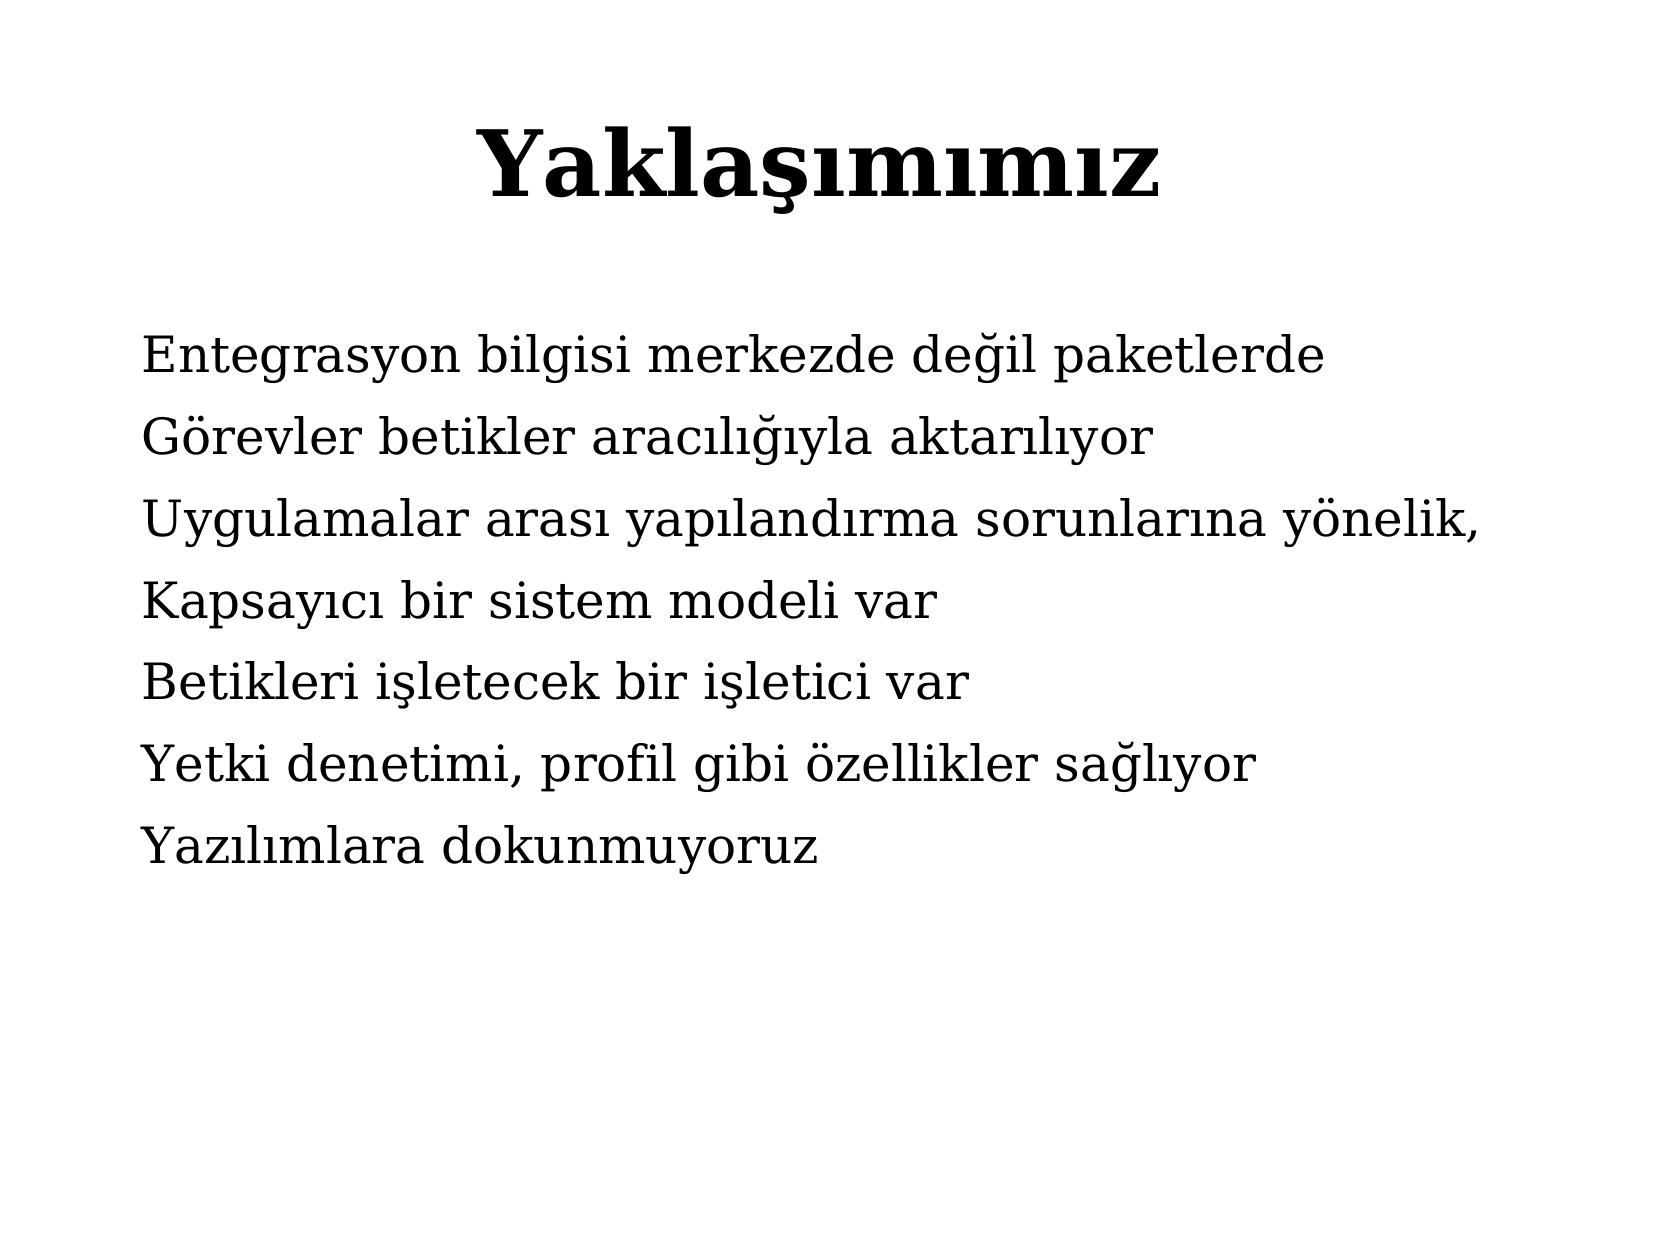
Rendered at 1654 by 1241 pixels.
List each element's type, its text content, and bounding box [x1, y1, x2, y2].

text_box Entegrasyon bilgisi merkezde değil paketlerde Görevler betikler aracılığıyla aktarılıyor Uygulamalar arası yapılandırma sorunlarına yönelik, Kapsayıcı bir sistem modeli var Betikleri işletecek bir işletici var Yetki denetimi, profil gibi özellikler sağlıyor Yazılımlara dokunmuyoruz [106, 326, 1614, 876]
text_box Yaklaşımımız [477, 109, 1163, 218]
